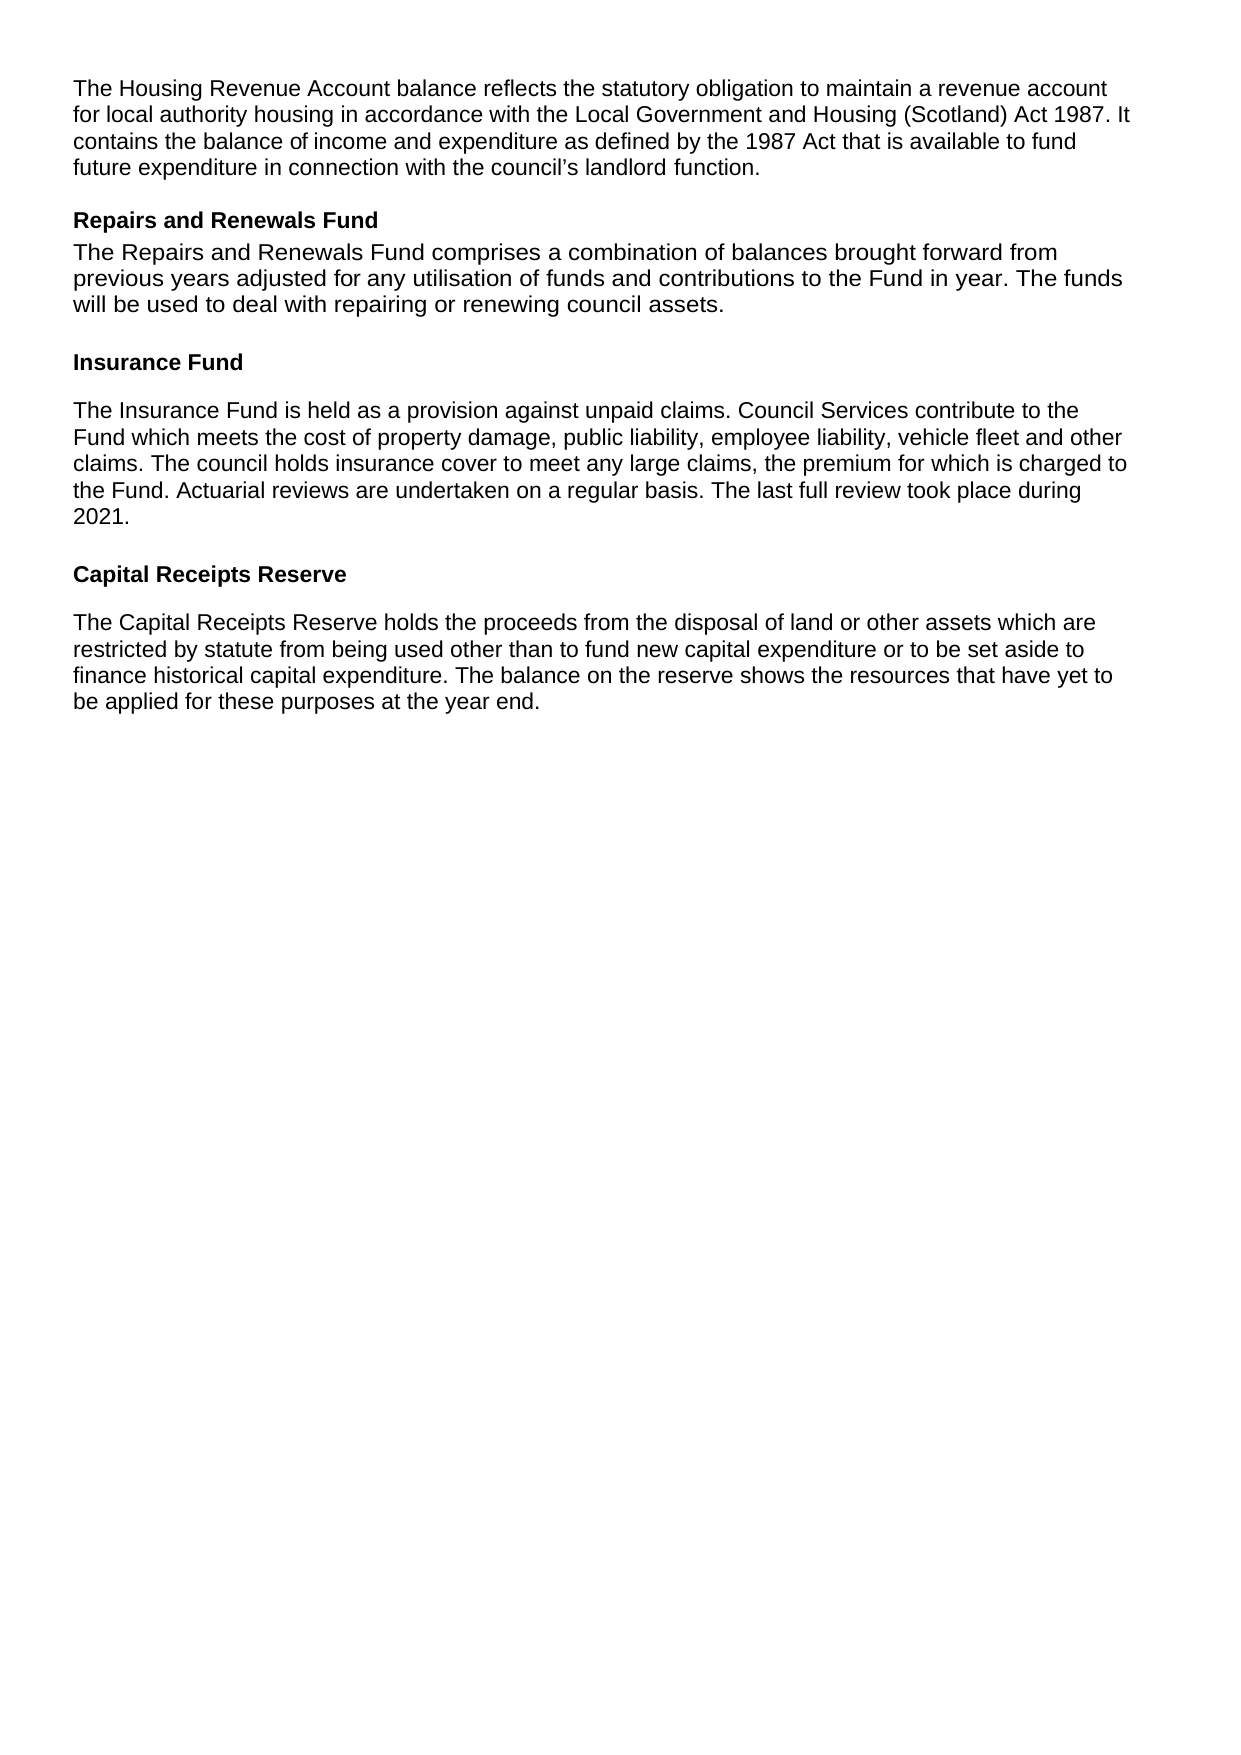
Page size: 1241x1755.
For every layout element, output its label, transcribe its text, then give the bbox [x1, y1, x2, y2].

text The Capital Receipts Reserve holds the proceeds from the disposal of land or other assets which are restricted by statute from being used other than to fund new capital expenditure or to be set aside to finance historical capital expenditure. The balance on the reserve shows the resources that have yet to be applied for these purposes at the year end. [73, 609, 1136, 715]
text The Housing Revenue Account balance reflects the statutory obligation to maintain a revenue account for local authority housing in accordance with the Local Government and Housing (Scotland) Act 1987. It contains the balance of income and expenditure as defined by the 1987 Act that is available to fund future expenditure in connection with the council’s landlord function. Repairs and Renewals Fund [73, 75, 1136, 233]
text Capital Receipts Reserve [73, 534, 1136, 587]
text The Repairs and Renewals Fund comprises a combination of balances brought forward from previous years adjusted for any utilisation of funds and contributions to the Fund in year. The funds will be used to deal with repairing or renewing council assets. [73, 238, 1136, 317]
text The Insurance Fund is held as a provision against unpaid claims. Council Services contribute to the Fund which meets the cost of property damage, public liability, employee liability, vehicle fleet and other claims. The council holds insurance cover to meet any large claims, the premium for which is charged to the Fund. Actuarial reviews are undertaken on a regular basis. The last full review took place during 2021. [73, 397, 1136, 529]
text Insurance Fund [73, 349, 1109, 376]
